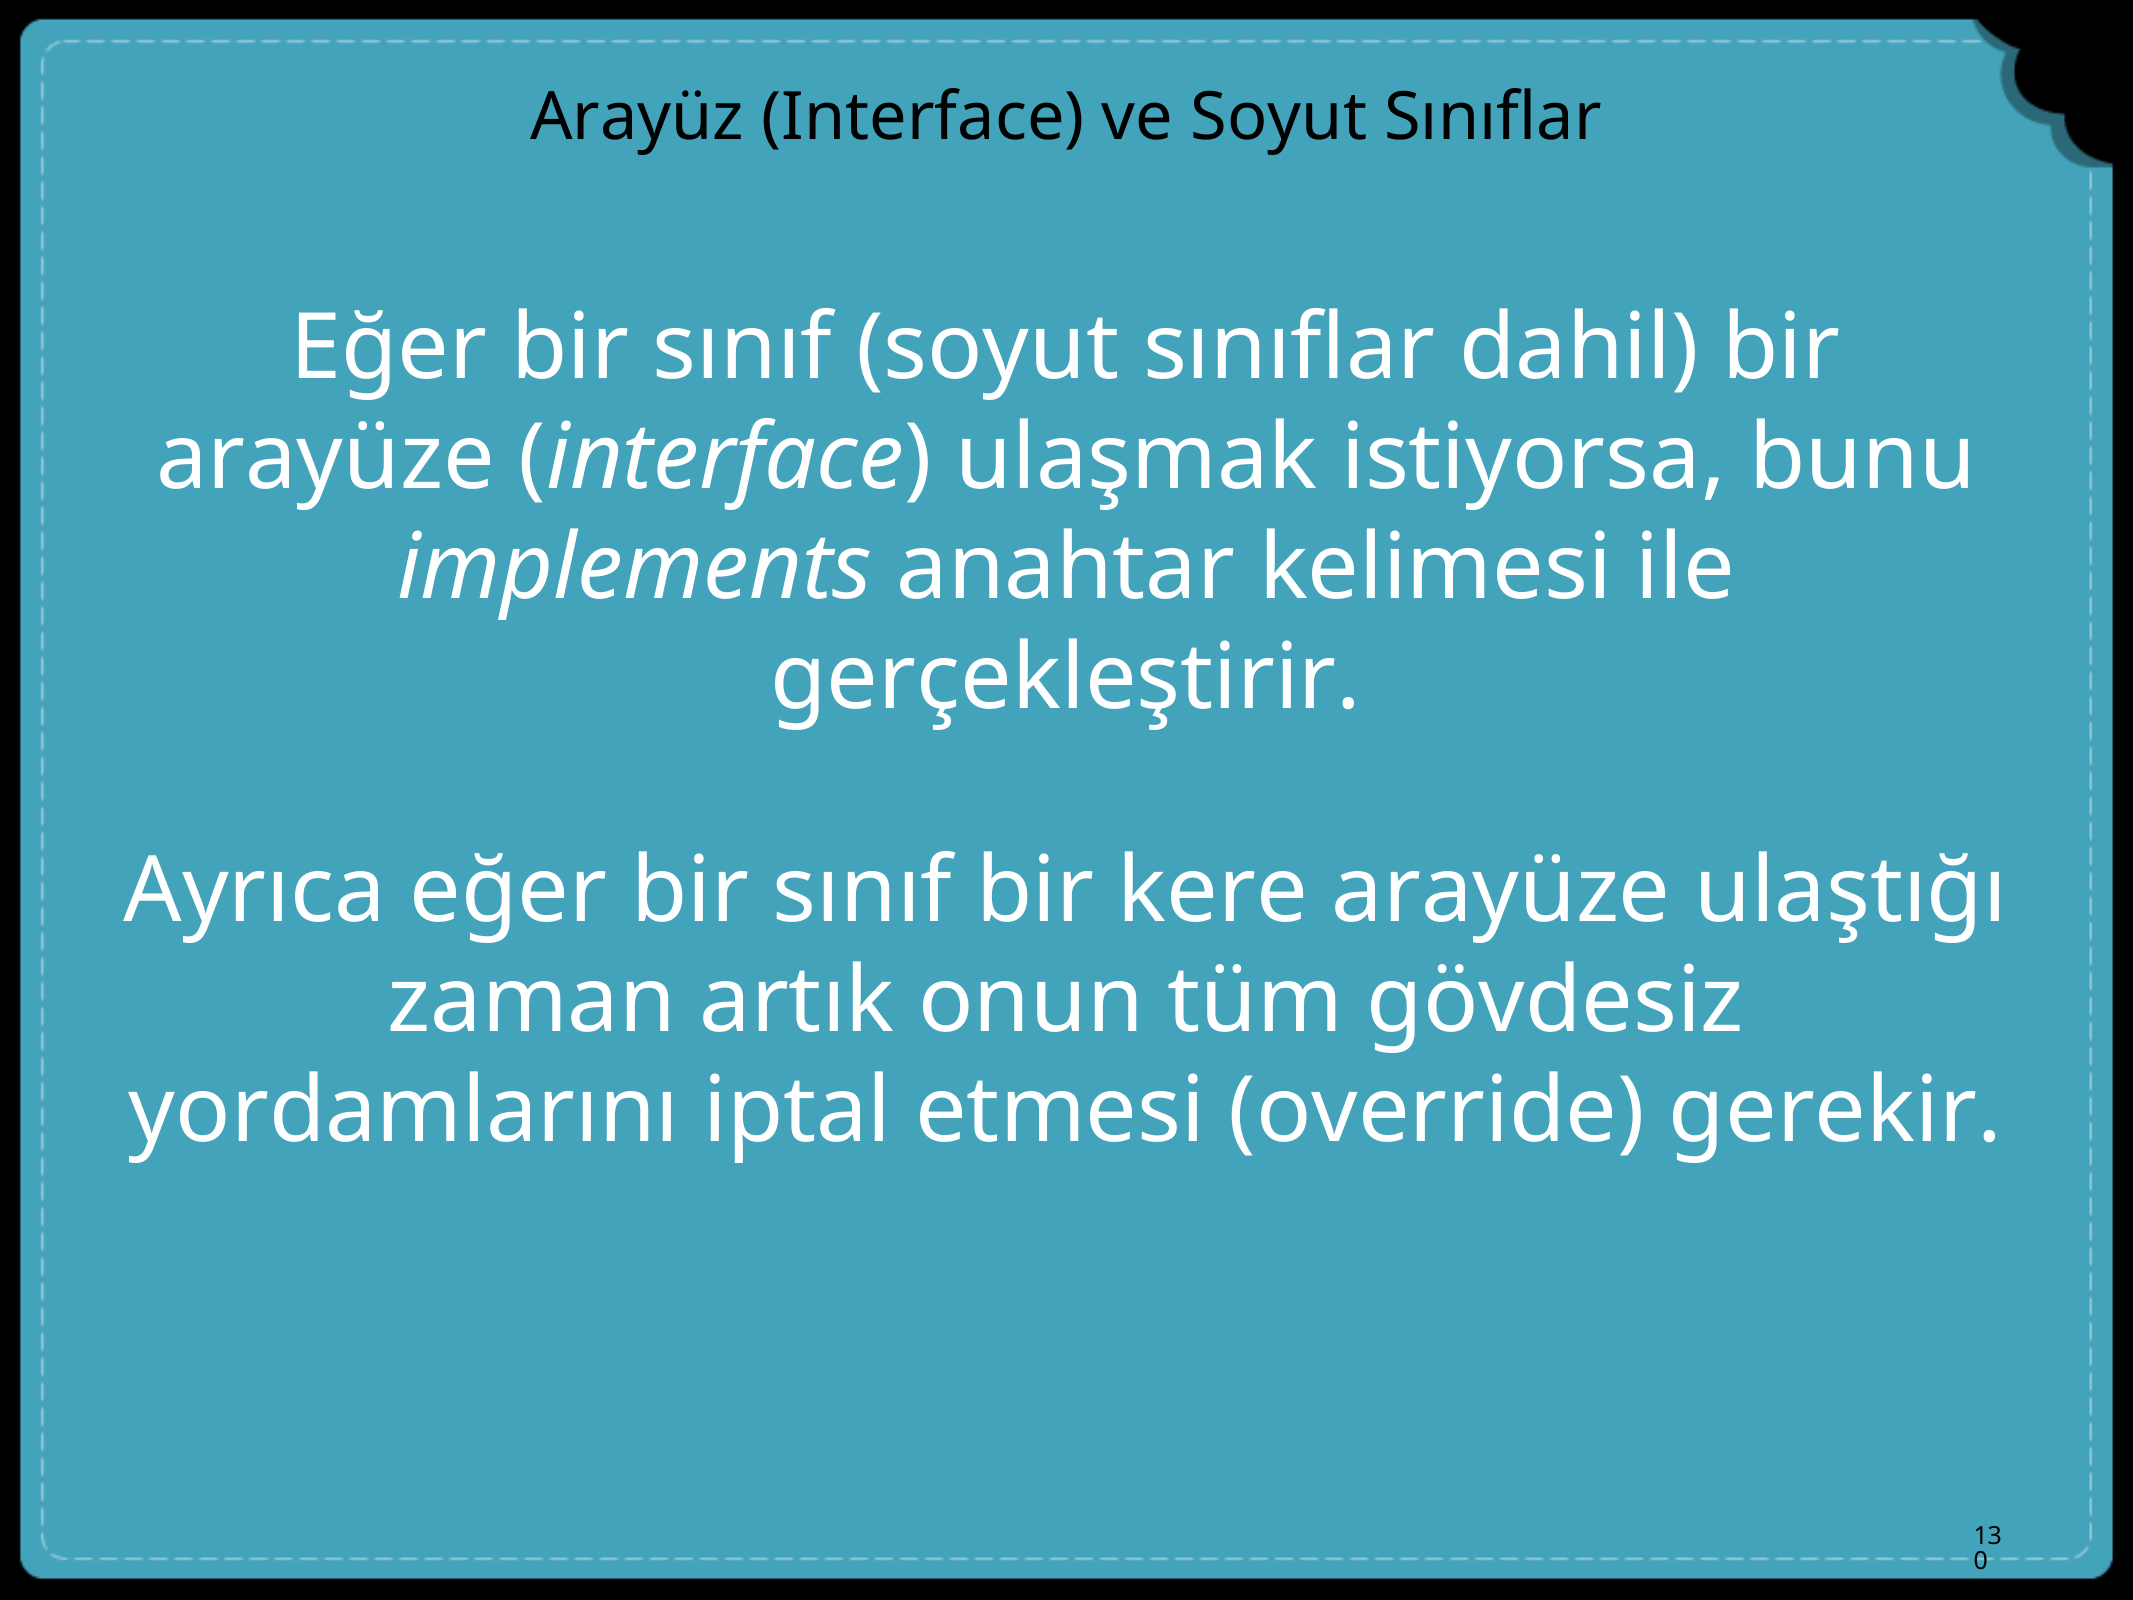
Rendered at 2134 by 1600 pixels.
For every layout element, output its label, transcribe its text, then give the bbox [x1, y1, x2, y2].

list Eğer bir sınıf (soyut sınıflar dahil) bir arayüze (interface) ulaşmak istiyorsa, bunu implements anahtar kelimesi ile gerçekleştirir. Ayrıca eğer bir sınıf bir kere arayüze ulaştığı zaman artık onun tüm gövdesiz yordamlarını iptal etmesi (override) gerekir. [106, 279, 2027, 1431]
picture [0, 0, 2134, 1600]
title Arayüz (Interface) ve Soyut Sınıflar [106, 64, 2027, 246]
